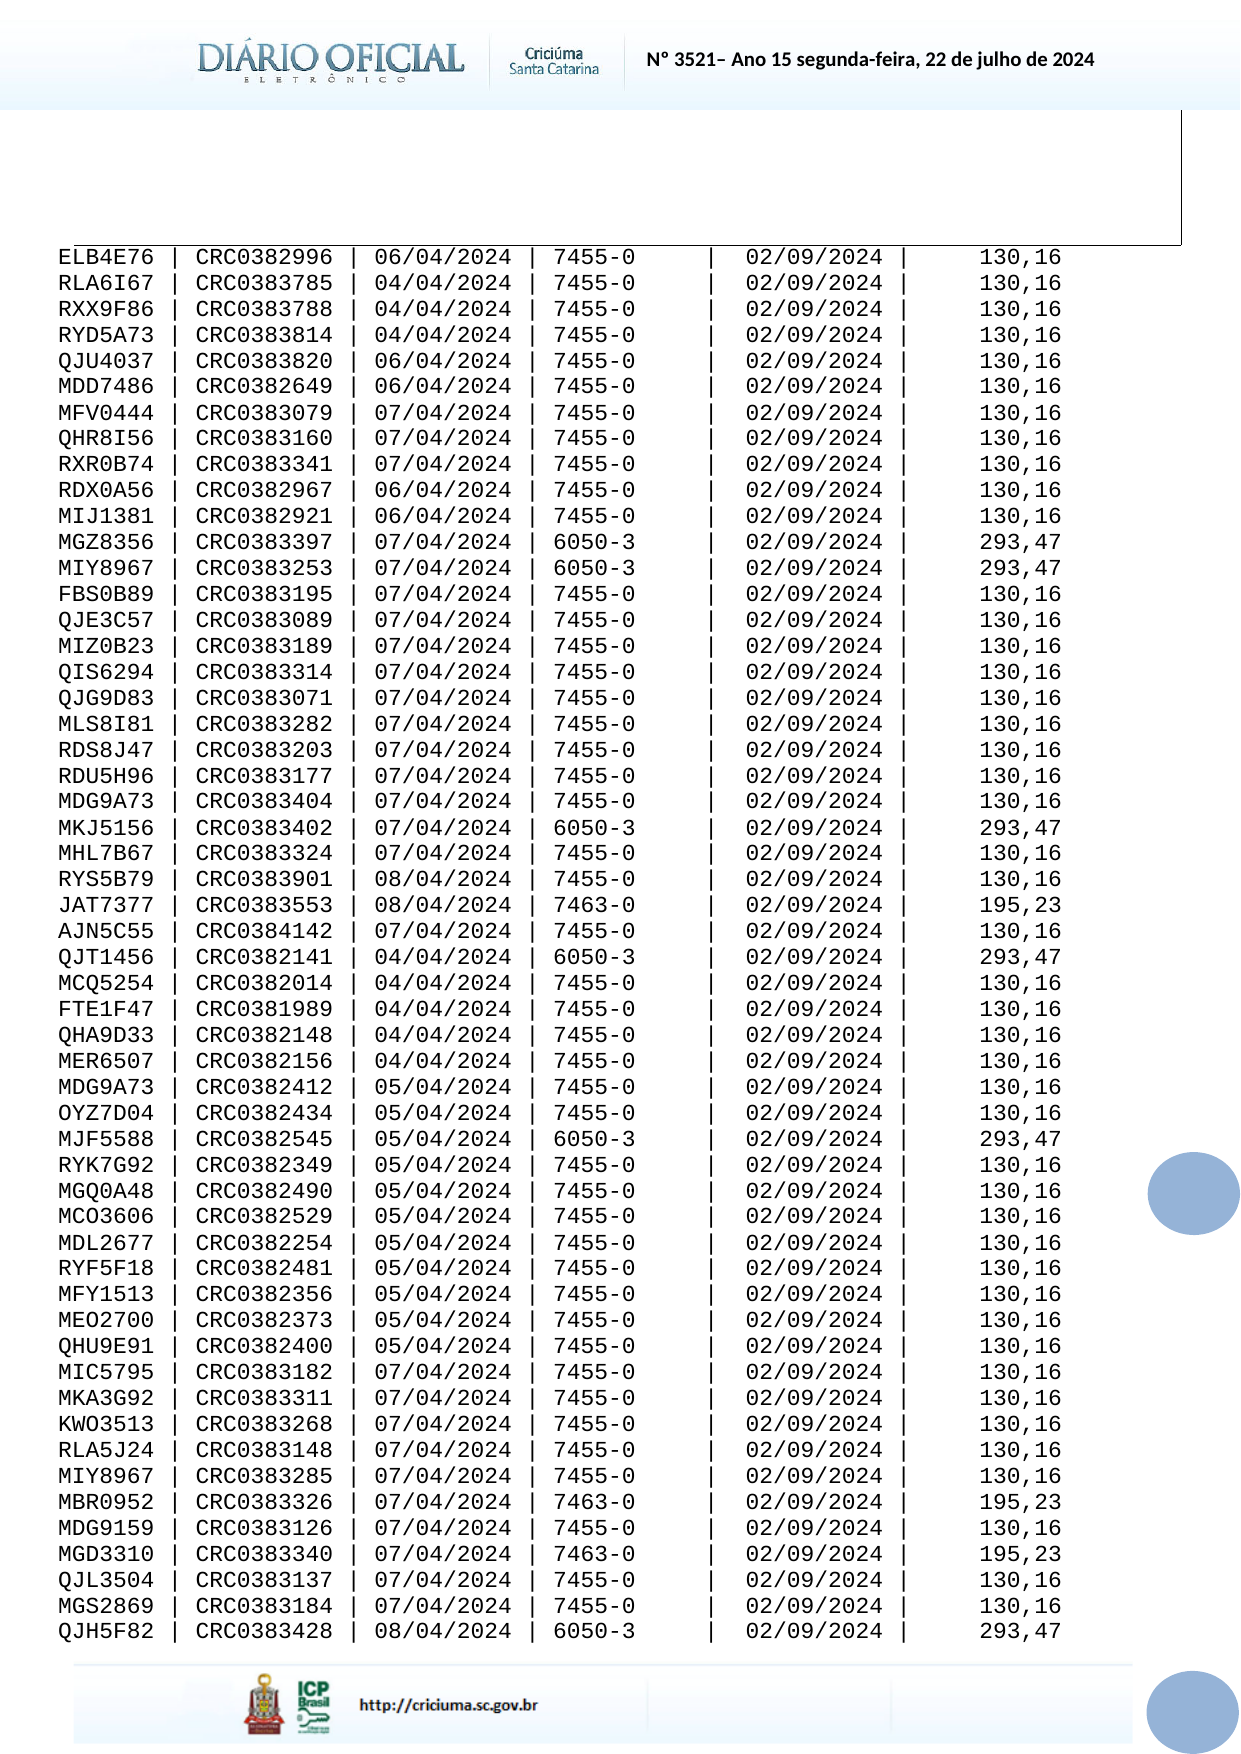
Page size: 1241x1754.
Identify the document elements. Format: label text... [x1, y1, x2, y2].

text MBR0952 | CRC0383326 | 07/04/2024 | 7463-0 | 02/09/2024 | 195,23 [44, 1490, 1181, 1516]
text QJT1456 | CRC0382141 | 04/04/2024 | 6050-3 | 02/09/2024 | 293,47 [44, 946, 1181, 971]
text MEO2700 | CRC0382373 | 05/04/2024 | 7455-0 | 02/09/2024 | 130,16 [44, 1309, 1181, 1334]
text MIC5795 | CRC0383182 | 07/04/2024 | 7455-0 | 02/09/2024 | 130,16 [44, 1361, 1181, 1386]
text MGS2869 | CRC0383184 | 07/04/2024 | 7455-0 | 02/09/2024 | 130,16 [44, 1594, 1181, 1620]
text RYK7G92 | CRC0382349 | 05/04/2024 | 7455-0 | 02/09/2024 | 130,16 [44, 1153, 1180, 1179]
text MDG9159 | CRC0383126 | 07/04/2024 | 7455-0 | 02/09/2024 | 130,16 [44, 1516, 1181, 1542]
text MKA3G92 | CRC0383311 | 07/04/2024 | 7455-0 | 02/09/2024 | 130,16 [44, 1386, 1181, 1412]
text RLA6I67 | CRC0383785 | 04/04/2024 | 7455-0 | 02/09/2024 | 130,16 [44, 271, 1181, 297]
text QJG9D83 | CRC0383071 | 07/04/2024 | 7455-0 | 02/09/2024 | 130,16 [44, 686, 1181, 712]
text MGZ8356 | CRC0383397 | 07/04/2024 | 6050-3 | 02/09/2024 | 293,47 [44, 531, 1181, 556]
text MFV0444 | CRC0383079 | 07/04/2024 | 7455-0 | 02/09/2024 | 130,16 [44, 401, 1181, 427]
text OYZ7D04 | CRC0382434 | 05/04/2024 | 7455-0 | 02/09/2024 | 130,16 [44, 1101, 1181, 1127]
text MIY8967 | CRC0383253 | 07/04/2024 | 6050-3 | 02/09/2024 | 293,47 [44, 556, 1181, 582]
text FBS0B89 | CRC0383195 | 07/04/2024 | 7455-0 | 02/09/2024 | 130,16 [44, 582, 1181, 608]
text MIZ0B23 | CRC0383189 | 07/04/2024 | 7455-0 | 02/09/2024 | 130,16 [44, 634, 1181, 660]
text MDG9A73 | CRC0382412 | 05/04/2024 | 7455-0 | 02/09/2024 | 130,16 [44, 1075, 1181, 1101]
text RXX9F86 | CRC0383788 | 04/04/2024 | 7455-0 | 02/09/2024 | 130,16 [44, 297, 1181, 323]
text MFY1513 | CRC0382356 | 05/04/2024 | 7455-0 | 02/09/2024 | 130,16 [44, 1283, 1181, 1309]
text RDU5H96 | CRC0383177 | 07/04/2024 | 7455-0 | 02/09/2024 | 130,16 [44, 764, 1181, 790]
text AJN5C55 | CRC0384142 | 07/04/2024 | 7455-0 | 02/09/2024 | 130,16 [44, 919, 1181, 946]
text RYS5B79 | CRC0383901 | 08/04/2024 | 7455-0 | 02/09/2024 | 130,16 [44, 868, 1181, 894]
text MIJ1381 | CRC0382921 | 06/04/2024 | 7455-0 | 02/09/2024 | 130,16 [44, 504, 1181, 531]
text MER6507 | CRC0382156 | 04/04/2024 | 7455-0 | 02/09/2024 | 130,16 [44, 1049, 1181, 1075]
text QHR8I56 | CRC0383160 | 07/04/2024 | 7455-0 | 02/09/2024 | 130,16 [44, 427, 1181, 453]
text KWO3513 | CRC0383268 | 07/04/2024 | 7455-0 | 02/09/2024 | 130,16 [44, 1412, 1181, 1438]
text QJH5F82 | CRC0383428 | 08/04/2024 | 6050-3 | 02/09/2024 | 293,47 [44, 1620, 1181, 1646]
text MCO3606 | CRC0382529 | 05/04/2024 | 7455-0 | 02/09/2024 | 130,16 [44, 1205, 1171, 1231]
text MDD7486 | CRC0382649 | 06/04/2024 | 7455-0 | 02/09/2024 | 130,16 [44, 375, 1181, 401]
text MDL2677 | CRC0382254 | 05/04/2024 | 7455-0 | 02/09/2024 | 130,16 [44, 1231, 1181, 1257]
text MIY8967 | CRC0383285 | 07/04/2024 | 7455-0 | 02/09/2024 | 130,16 [44, 1464, 1181, 1490]
text JAT7377 | CRC0383553 | 08/04/2024 | 7463-0 | 02/09/2024 | 195,23 [44, 894, 1181, 919]
text RLA5J24 | CRC0383148 | 07/04/2024 | 7455-0 | 02/09/2024 | 130,16 [44, 1438, 1181, 1464]
text FTE1F47 | CRC0381989 | 04/04/2024 | 7455-0 | 02/09/2024 | 130,16 [44, 997, 1181, 1023]
text RXR0B74 | CRC0383341 | 07/04/2024 | 7455-0 | 02/09/2024 | 130,16 [44, 453, 1181, 479]
text QJL3504 | CRC0383137 | 07/04/2024 | 7455-0 | 02/09/2024 | 130,16 [44, 1568, 1181, 1594]
text QIS6294 | CRC0383314 | 07/04/2024 | 7455-0 | 02/09/2024 | 130,16 [44, 660, 1181, 686]
text RDX0A56 | CRC0382967 | 06/04/2024 | 7455-0 | 02/09/2024 | 130,16 [44, 479, 1181, 504]
text QJE3C57 | CRC0383089 | 07/04/2024 | 7455-0 | 02/09/2024 | 130,16 [44, 608, 1181, 634]
text QJU4037 | CRC0383820 | 06/04/2024 | 7455-0 | 02/09/2024 | 130,16 [44, 349, 1181, 375]
text MDG9A73 | CRC0383404 | 07/04/2024 | 7455-0 | 02/09/2024 | 130,16 [44, 790, 1181, 816]
text MHL7B67 | CRC0383324 | 07/04/2024 | 7455-0 | 02/09/2024 | 130,16 [44, 842, 1181, 868]
text MGQ0A48 | CRC0382490 | 05/04/2024 | 7455-0 | 02/09/2024 | 130,16 [44, 1179, 1150, 1205]
text RDS8J47 | CRC0383203 | 07/04/2024 | 7455-0 | 02/09/2024 | 130,16 [44, 738, 1181, 764]
text QHA9D33 | CRC0382148 | 04/04/2024 | 7455-0 | 02/09/2024 | 130,16 [44, 1023, 1181, 1049]
text RYF5F18 | CRC0382481 | 05/04/2024 | 7455-0 | 02/09/2024 | 130,16 [44, 1257, 1181, 1283]
text MKJ5156 | CRC0383402 | 07/04/2024 | 6050-3 | 02/09/2024 | 293,47 [44, 816, 1181, 842]
text MGD3310 | CRC0383340 | 07/04/2024 | 7463-0 | 02/09/2024 | 195,23 [44, 1542, 1181, 1568]
text RYD5A73 | CRC0383814 | 04/04/2024 | 7455-0 | 02/09/2024 | 130,16 [44, 323, 1181, 349]
text ELB4E76 | CRC0382996 | 06/04/2024 | 7455-0 | 02/09/2024 | 130,16 [44, 245, 1181, 271]
text QHU9E91 | CRC0382400 | 05/04/2024 | 7455-0 | 02/09/2024 | 130,16 [44, 1334, 1181, 1361]
text MCQ5254 | CRC0382014 | 04/04/2024 | 7455-0 | 02/09/2024 | 130,16 [44, 971, 1181, 997]
text MLS8I81 | CRC0383282 | 07/04/2024 | 7455-0 | 02/09/2024 | 130,16 [44, 712, 1181, 738]
text MJF5588 | CRC0382545 | 05/04/2024 | 6050-3 | 02/09/2024 | 293,47 [44, 1127, 1181, 1153]
